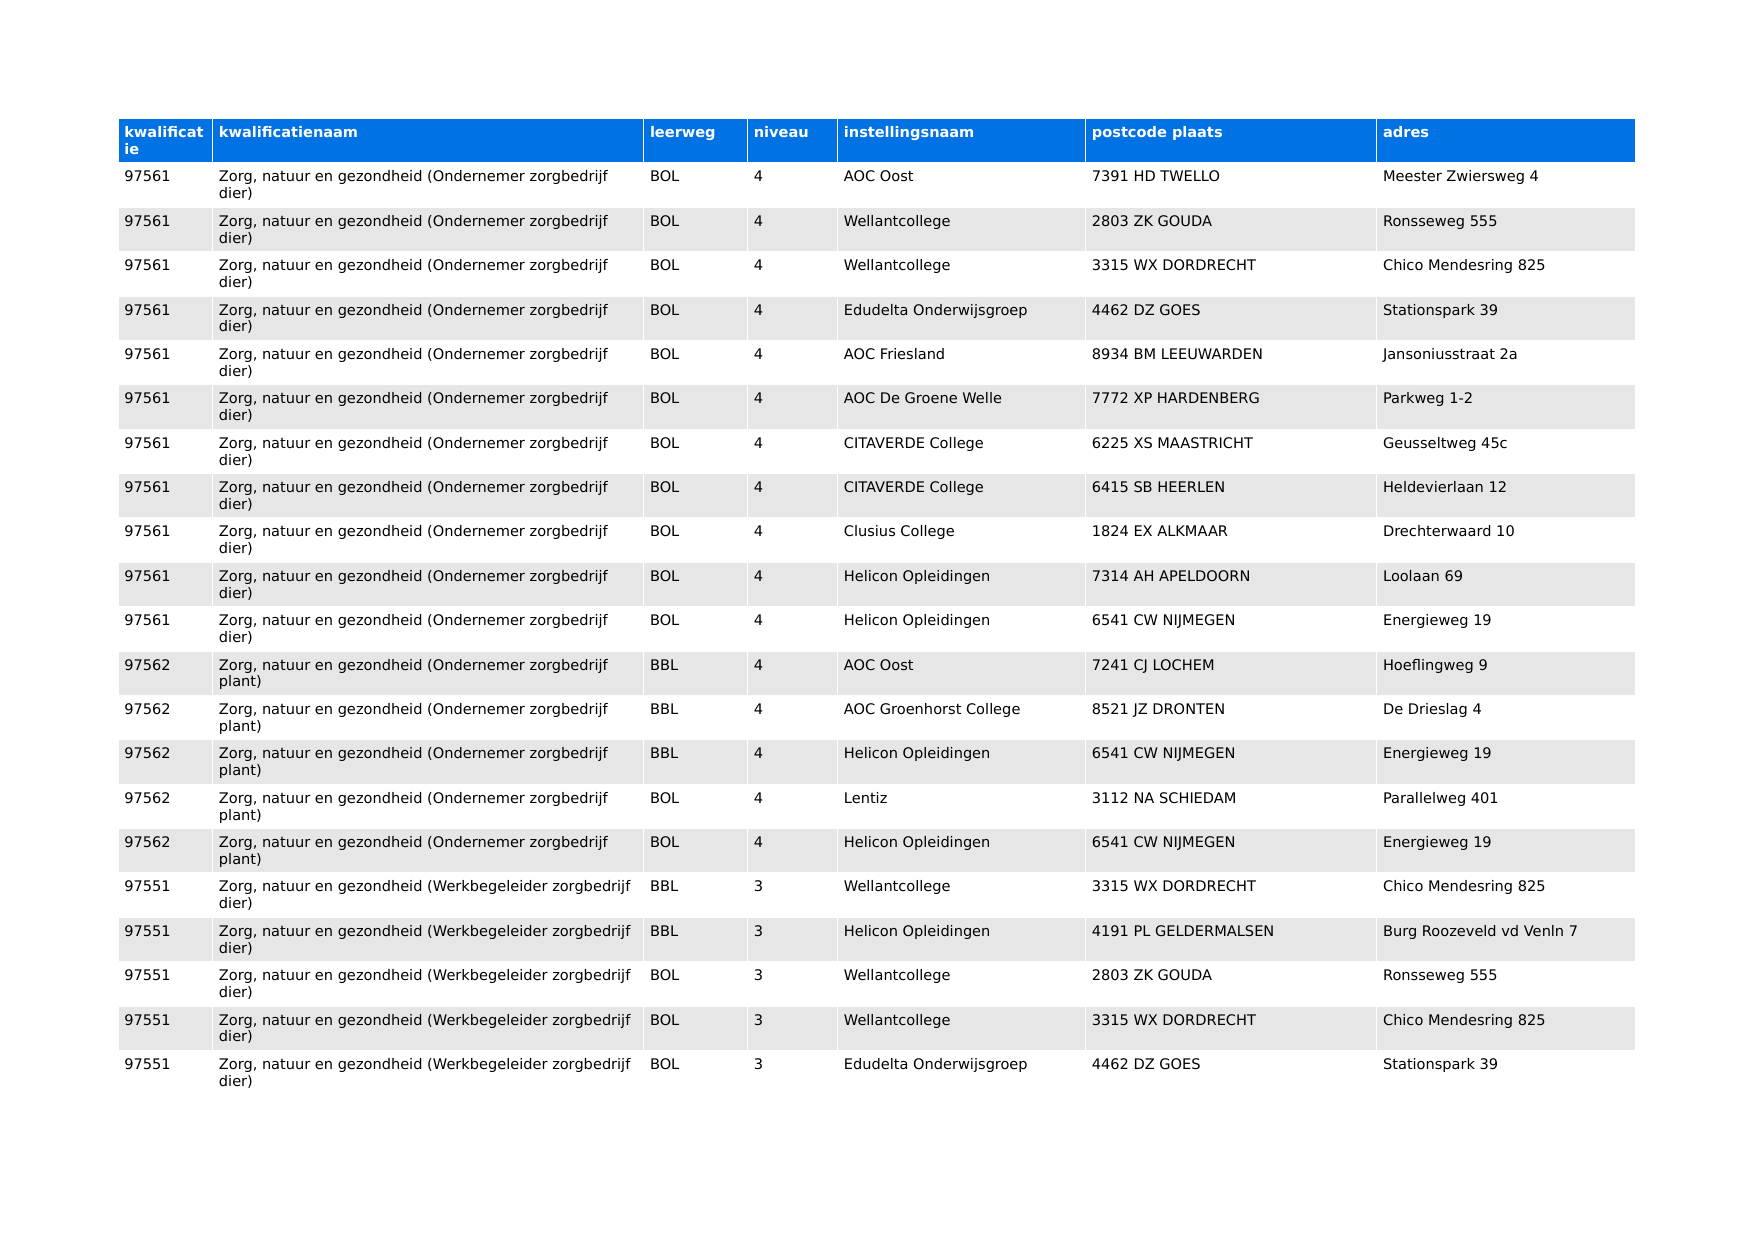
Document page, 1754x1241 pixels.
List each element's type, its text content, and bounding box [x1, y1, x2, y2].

table_cell Geusseltweg 45c [1377, 430, 1635, 473]
table_cell 3315 WX DORDRECHT [1086, 252, 1376, 296]
table_cell 7391 HD TWELLO [1086, 164, 1376, 207]
table_cell Helicon Opleidingen [838, 918, 1085, 961]
table_cell 3315 WX DORDRECHT [1086, 874, 1376, 917]
table_cell 4 [748, 563, 837, 606]
table_cell Lentiz [838, 785, 1085, 828]
table_cell Helicon Opleidingen [838, 563, 1085, 606]
table_cell BOL [644, 341, 747, 384]
table_cell Zorg, natuur en gezondheid (Ondernemer zorgbedrijf plant) [213, 652, 643, 695]
table_header kwalificatie [119, 119, 212, 162]
table_cell Loolaan 69 [1377, 563, 1635, 606]
table_cell 4 [748, 385, 837, 429]
table_cell Zorg, natuur en gezondheid (Werkbegeleider zorgbedrijf dier) [213, 918, 643, 961]
table_header niveau [748, 119, 837, 162]
table_cell AOC Oost [838, 164, 1085, 207]
table_cell 97562 [119, 829, 212, 872]
table_cell CITAVERDE College [838, 474, 1085, 517]
table_cell BBL [644, 696, 747, 739]
table_cell Drechterwaard 10 [1377, 519, 1635, 562]
table_cell 4 [748, 474, 837, 517]
table_cell Zorg, natuur en gezondheid (Werkbegeleider zorgbedrijf dier) [213, 874, 643, 917]
table_cell AOC Groenhorst College [838, 696, 1085, 739]
table_cell Burg Roozeveld vd Venln 7 [1377, 918, 1635, 961]
table_cell BBL [644, 874, 747, 917]
table_cell Edudelta Onderwijsgroep [838, 1051, 1085, 1094]
table_cell Energieweg 19 [1377, 740, 1635, 784]
table_cell Ronsseweg 555 [1377, 208, 1635, 251]
table_cell 4 [748, 341, 837, 384]
table_cell BOL [644, 430, 747, 473]
table_cell BOL [644, 474, 747, 517]
table_cell 4 [748, 652, 837, 695]
table_cell 97562 [119, 652, 212, 695]
table_cell 4 [748, 740, 837, 784]
table_cell 97551 [119, 1007, 212, 1050]
table_cell BOL [644, 563, 747, 606]
table_cell 6541 CW NIJMEGEN [1086, 607, 1376, 651]
table_cell AOC Oost [838, 652, 1085, 695]
table_cell 97562 [119, 740, 212, 784]
table_header kwalificatienaam [213, 119, 643, 162]
table_cell Wellantcollege [838, 208, 1085, 251]
table_cell Zorg, natuur en gezondheid (Ondernemer zorgbedrijf dier) [213, 297, 643, 340]
table_cell BOL [644, 607, 747, 651]
table_cell Jansoniusstraat 2a [1377, 341, 1635, 384]
table_cell Zorg, natuur en gezondheid (Ondernemer zorgbedrijf plant) [213, 740, 643, 784]
table_cell Zorg, natuur en gezondheid (Werkbegeleider zorgbedrijf dier) [213, 1051, 643, 1094]
table_cell Wellantcollege [838, 252, 1085, 296]
table_cell 2803 ZK GOUDA [1086, 208, 1376, 251]
table_cell Chico Mendesring 825 [1377, 874, 1635, 917]
table_cell BBL [644, 918, 747, 961]
table_cell 4 [748, 519, 837, 562]
table_cell BOL [644, 1051, 747, 1094]
table_cell 3 [748, 918, 837, 961]
table_cell 97561 [119, 519, 212, 562]
table_cell 97562 [119, 696, 212, 739]
table_cell BOL [644, 519, 747, 562]
table_cell Zorg, natuur en gezondheid (Ondernemer zorgbedrijf plant) [213, 829, 643, 872]
table_header postcode plaats [1086, 119, 1376, 162]
table_cell CITAVERDE College [838, 430, 1085, 473]
table_cell Zorg, natuur en gezondheid (Ondernemer zorgbedrijf dier) [213, 164, 643, 207]
table_cell Parkweg 1-2 [1377, 385, 1635, 429]
table_cell 8934 BM LEEUWARDEN [1086, 341, 1376, 384]
table_cell 97561 [119, 607, 212, 651]
table_cell Zorg, natuur en gezondheid (Ondernemer zorgbedrijf plant) [213, 696, 643, 739]
table_cell BOL [644, 962, 747, 1006]
table_cell Ronsseweg 555 [1377, 962, 1635, 1006]
table_cell Zorg, natuur en gezondheid (Ondernemer zorgbedrijf dier) [213, 519, 643, 562]
table_cell 4 [748, 785, 837, 828]
table_cell 3 [748, 874, 837, 917]
table_cell 97561 [119, 474, 212, 517]
table_cell 4191 PL GELDERMALSEN [1086, 918, 1376, 961]
table_cell BOL [644, 208, 747, 251]
table_header instellingsnaam [838, 119, 1085, 162]
table_cell BOL [644, 164, 747, 207]
table_cell BOL [644, 252, 747, 296]
table_cell Zorg, natuur en gezondheid (Ondernemer zorgbedrijf dier) [213, 430, 643, 473]
table_cell Zorg, natuur en gezondheid (Ondernemer zorgbedrijf dier) [213, 607, 643, 651]
table_cell Zorg, natuur en gezondheid (Ondernemer zorgbedrijf dier) [213, 208, 643, 251]
table_cell 4462 DZ GOES [1086, 297, 1376, 340]
table_cell Helicon Opleidingen [838, 829, 1085, 872]
table_cell Wellantcollege [838, 962, 1085, 1006]
table_cell 3112 NA SCHIEDAM [1086, 785, 1376, 828]
table_cell Helicon Opleidingen [838, 740, 1085, 784]
table_cell Wellantcollege [838, 874, 1085, 917]
table_cell 4 [748, 208, 837, 251]
table_cell 6225 XS MAASTRICHT [1086, 430, 1376, 473]
table_header adres [1377, 119, 1635, 162]
table_cell 97561 [119, 385, 212, 429]
table_cell 1824 EX ALKMAAR [1086, 519, 1376, 562]
table_cell Edudelta Onderwijsgroep [838, 297, 1085, 340]
table_cell 7241 CJ LOCHEM [1086, 652, 1376, 695]
table_cell 6415 SB HEERLEN [1086, 474, 1376, 517]
table_cell Energieweg 19 [1377, 607, 1635, 651]
table_cell BOL [644, 785, 747, 828]
table_cell Wellantcollege [838, 1007, 1085, 1050]
table_cell 97561 [119, 430, 212, 473]
table_cell Clusius College [838, 519, 1085, 562]
table_cell 97561 [119, 164, 212, 207]
table_cell Heldevierlaan 12 [1377, 474, 1635, 517]
table_cell 97551 [119, 874, 212, 917]
table_cell BOL [644, 385, 747, 429]
table_cell BBL [644, 740, 747, 784]
table_cell Zorg, natuur en gezondheid (Ondernemer zorgbedrijf dier) [213, 385, 643, 429]
table_cell 2803 ZK GOUDA [1086, 962, 1376, 1006]
table_cell Zorg, natuur en gezondheid (Ondernemer zorgbedrijf dier) [213, 474, 643, 517]
table_cell Chico Mendesring 825 [1377, 252, 1635, 296]
table_cell Zorg, natuur en gezondheid (Werkbegeleider zorgbedrijf dier) [213, 1007, 643, 1050]
table_cell Zorg, natuur en gezondheid (Ondernemer zorgbedrijf dier) [213, 341, 643, 384]
table_cell 8521 JZ DRONTEN [1086, 696, 1376, 739]
table_cell 97551 [119, 918, 212, 961]
table_cell 97561 [119, 252, 212, 296]
table_cell 97561 [119, 563, 212, 606]
table_cell Helicon Opleidingen [838, 607, 1085, 651]
table_cell AOC Friesland [838, 341, 1085, 384]
table_cell 97561 [119, 341, 212, 384]
table_cell Parallelweg 401 [1377, 785, 1635, 828]
table_cell 3315 WX DORDRECHT [1086, 1007, 1376, 1050]
table_cell 4 [748, 696, 837, 739]
table_cell 4 [748, 607, 837, 651]
table_cell Zorg, natuur en gezondheid (Ondernemer zorgbedrijf plant) [213, 785, 643, 828]
table_header leerweg [644, 119, 747, 162]
table_cell BOL [644, 297, 747, 340]
table_cell 4 [748, 252, 837, 296]
table_cell 3 [748, 1007, 837, 1050]
table_cell 6541 CW NIJMEGEN [1086, 740, 1376, 784]
table_cell BBL [644, 652, 747, 695]
table_cell 6541 CW NIJMEGEN [1086, 829, 1376, 872]
table_cell 97561 [119, 208, 212, 251]
table_cell BOL [644, 829, 747, 872]
table_cell 97551 [119, 1051, 212, 1094]
table_cell Chico Mendesring 825 [1377, 1007, 1635, 1050]
table_cell 4 [748, 430, 837, 473]
table_cell AOC De Groene Welle [838, 385, 1085, 429]
table_cell Energieweg 19 [1377, 829, 1635, 872]
table_cell De Drieslag 4 [1377, 696, 1635, 739]
table_cell Meester Zwiersweg 4 [1377, 164, 1635, 207]
table_cell 7314 AH APELDOORN [1086, 563, 1376, 606]
table_cell Hoeflingweg 9 [1377, 652, 1635, 695]
table_cell 4 [748, 297, 837, 340]
table_cell Stationspark 39 [1377, 1051, 1635, 1094]
table_cell 4 [748, 829, 837, 872]
table_cell 97562 [119, 785, 212, 828]
table_cell 4 [748, 164, 837, 207]
table_cell 4462 DZ GOES [1086, 1051, 1376, 1094]
table_cell 3 [748, 962, 837, 1006]
table_cell Zorg, natuur en gezondheid (Werkbegeleider zorgbedrijf dier) [213, 962, 643, 1006]
table_cell 97551 [119, 962, 212, 1006]
table_cell Zorg, natuur en gezondheid (Ondernemer zorgbedrijf dier) [213, 563, 643, 606]
table_cell Stationspark 39 [1377, 297, 1635, 340]
table_cell BOL [644, 1007, 747, 1050]
table_cell 97561 [119, 297, 212, 340]
table_cell 7772 XP HARDENBERG [1086, 385, 1376, 429]
table_cell 3 [748, 1051, 837, 1094]
table_cell Zorg, natuur en gezondheid (Ondernemer zorgbedrijf dier) [213, 252, 643, 296]
